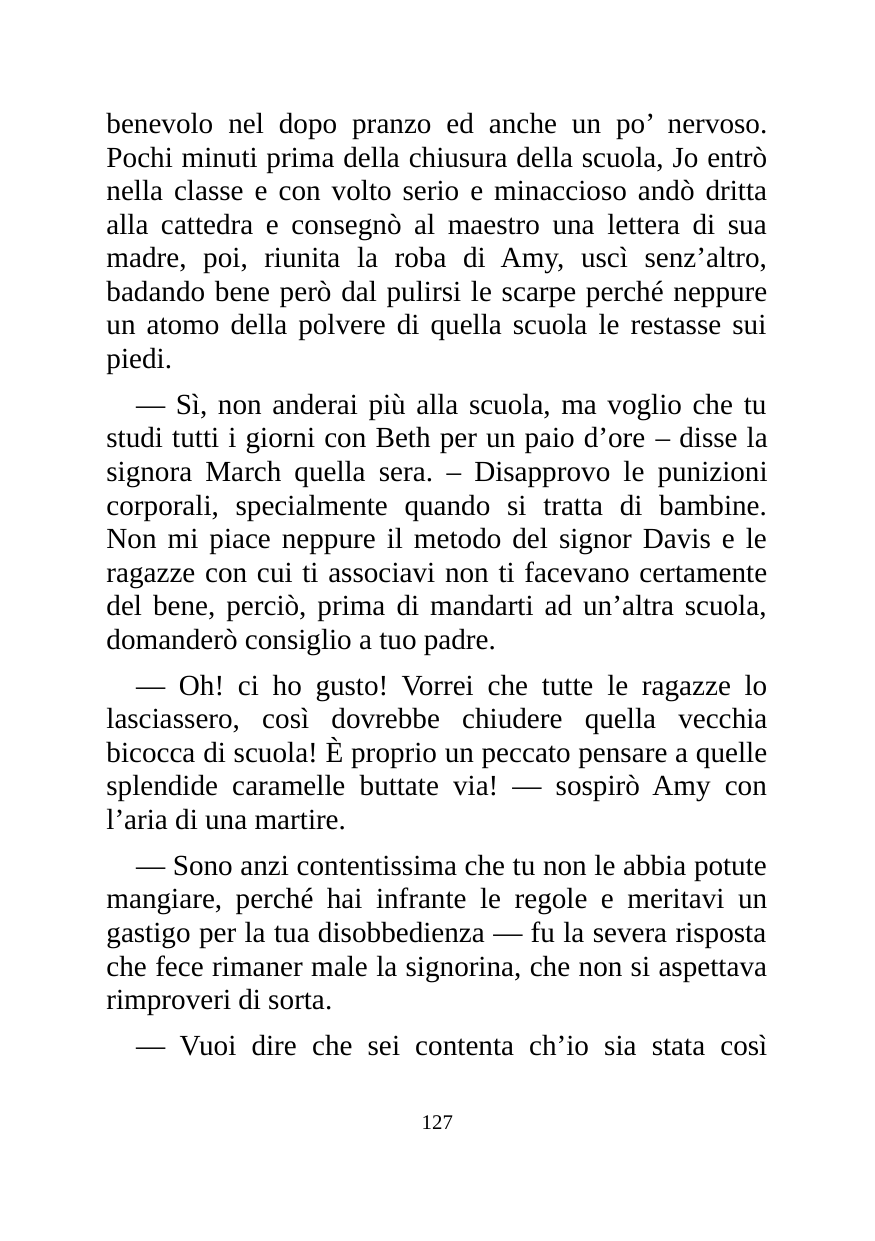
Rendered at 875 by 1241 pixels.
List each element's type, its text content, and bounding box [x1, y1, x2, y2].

text — Sono anzi contentissima che tu non le abbia potute mangiare, perché hai infrante le regole e meritavi un gastigo per la tua disobbedienza — fu la severa risposta che fece rimaner male la signorina, che non si aspettava rimproveri di sorta. [106, 848, 768, 1016]
text — Sì, non anderai più alla scuola, ma voglio che tu studi tutti i giorni con Beth per un paio d’ore – disse la signora March quella sera. – Disapprovo le punizioni corporali, specialmente quando si tratta di bambine. Non mi piace neppure il metodo del signor Davis e le ragazze con cui ti associavi non ti facevano certamente del bene, perciò, prima di mandarti ad un’altra scuola, domanderò consiglio a tuo padre. [106, 387, 768, 655]
text — Vuoi dire che sei contenta ch’io sia stata così [106, 1028, 768, 1062]
text — Oh! ci ho gusto! Vorrei che tutte le ragazze lo lasciassero, così dovrebbe chiudere quella vecchia bicocca di scuola! È proprio un peccato pensare a quelle splendide caramelle buttate via! — sospirò Amy con l’aria di una martire. [106, 668, 768, 836]
text benevolo nel dopo pranzo ed anche un po’ nervoso. Pochi minuti prima della chiusura della scuola, Jo entrò nella classe e con volto serio e minaccioso andò dritta alla cattedra e consegnò al maestro una lettera di sua madre, poi, riunita la roba di Amy, uscì senz’altro, badando bene però dal pulirsi le scarpe perché neppure un atomo della polvere di quella scuola le restasse sui piedi. [106, 106, 768, 374]
